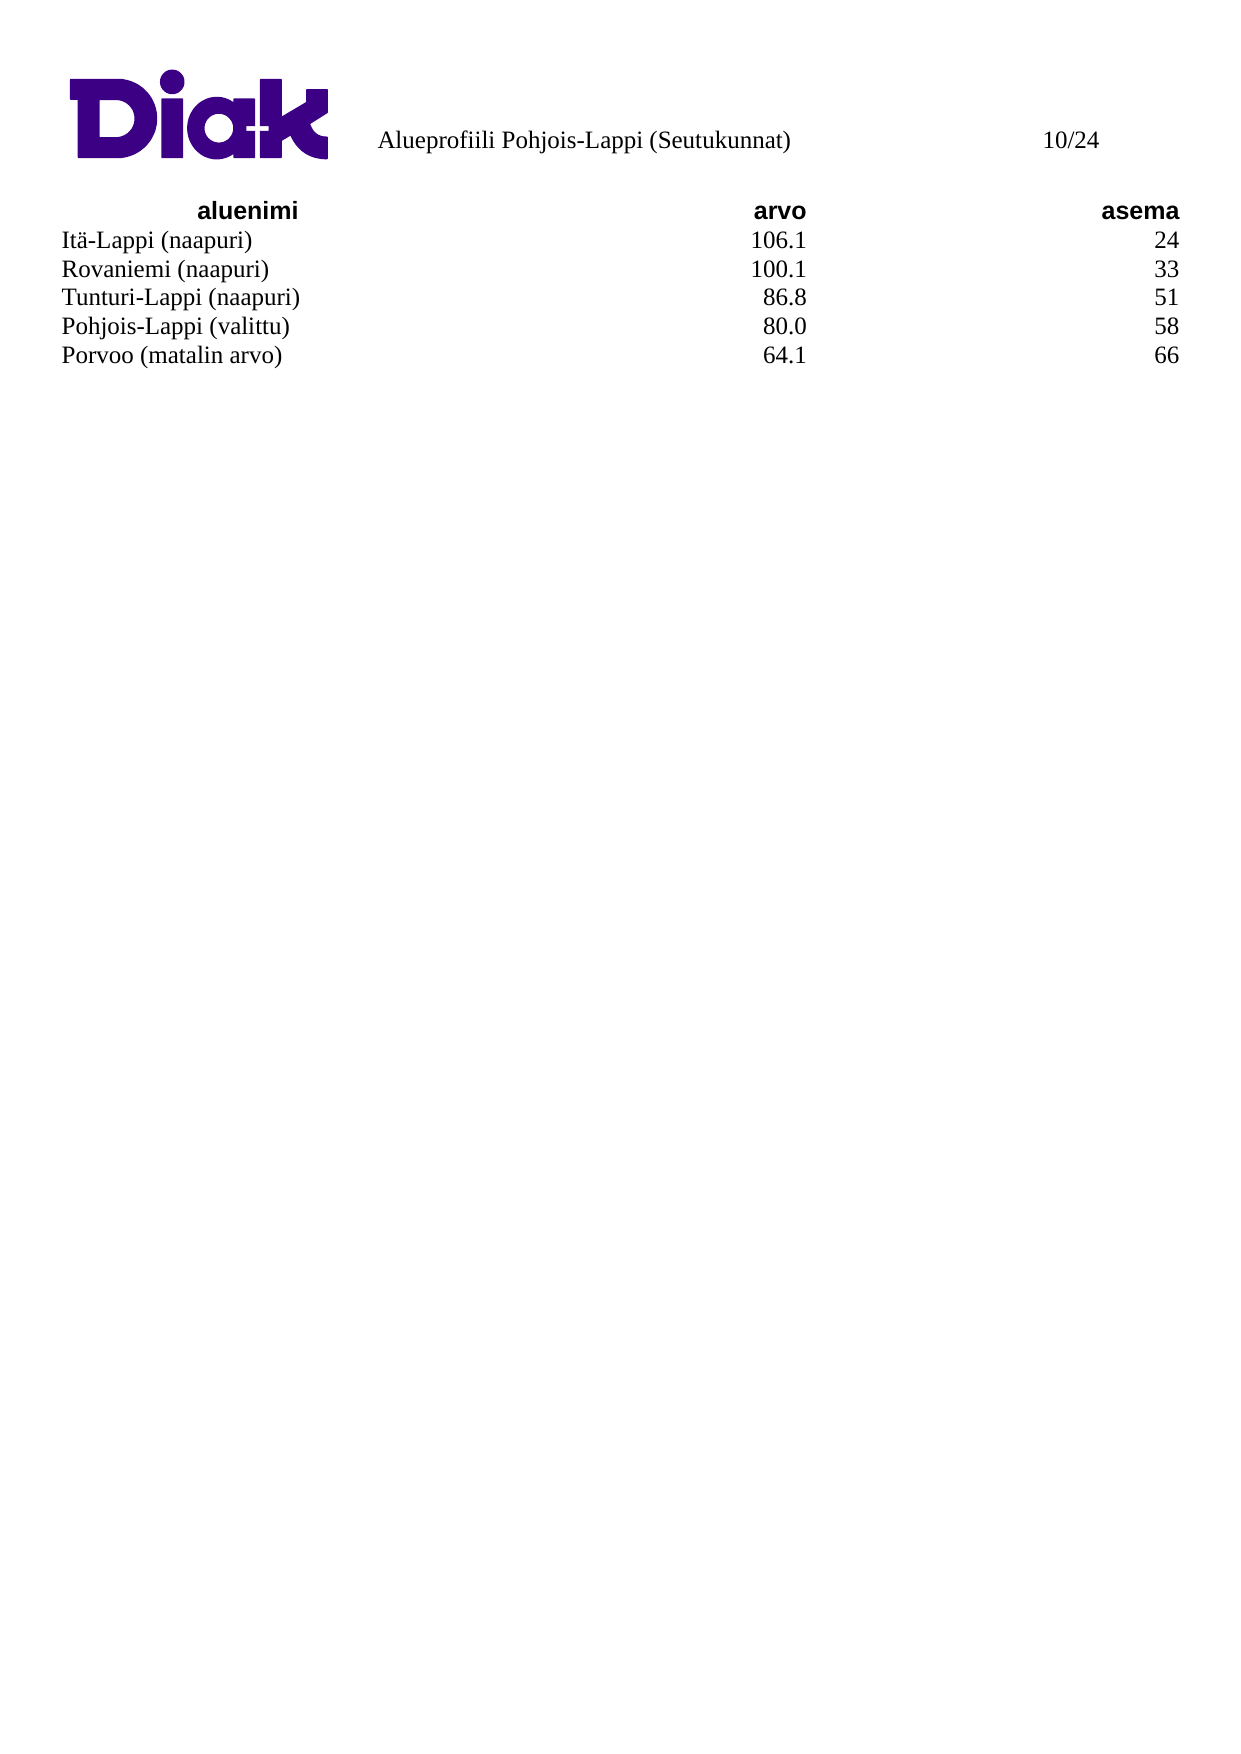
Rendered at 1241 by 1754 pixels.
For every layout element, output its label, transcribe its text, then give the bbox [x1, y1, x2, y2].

table_cell Pohjois-Lappi (valittu) [61, 311, 434, 340]
table_cell 51 [806, 283, 1179, 311]
table_header asema [806, 196, 1179, 225]
table_cell Itä-Lappi (naapuri) [61, 225, 434, 254]
table_cell Tunturi-Lappi (naapuri) [61, 283, 434, 311]
table_cell 58 [806, 311, 1179, 340]
table_header aluenimi [61, 196, 434, 225]
table_cell Porvoo (matalin arvo) [61, 340, 434, 369]
table_cell 66 [806, 340, 1179, 369]
table_cell 106.1 [434, 225, 806, 254]
table_cell 64.1 [434, 340, 806, 369]
table_cell Rovaniemi (naapuri) [61, 254, 434, 282]
table_cell 100.1 [434, 254, 806, 282]
table_cell 86.8 [434, 283, 806, 311]
table_header arvo [434, 196, 806, 225]
table_cell 24 [806, 225, 1179, 254]
table_cell 33 [806, 254, 1179, 282]
table_cell 80.0 [434, 311, 806, 340]
